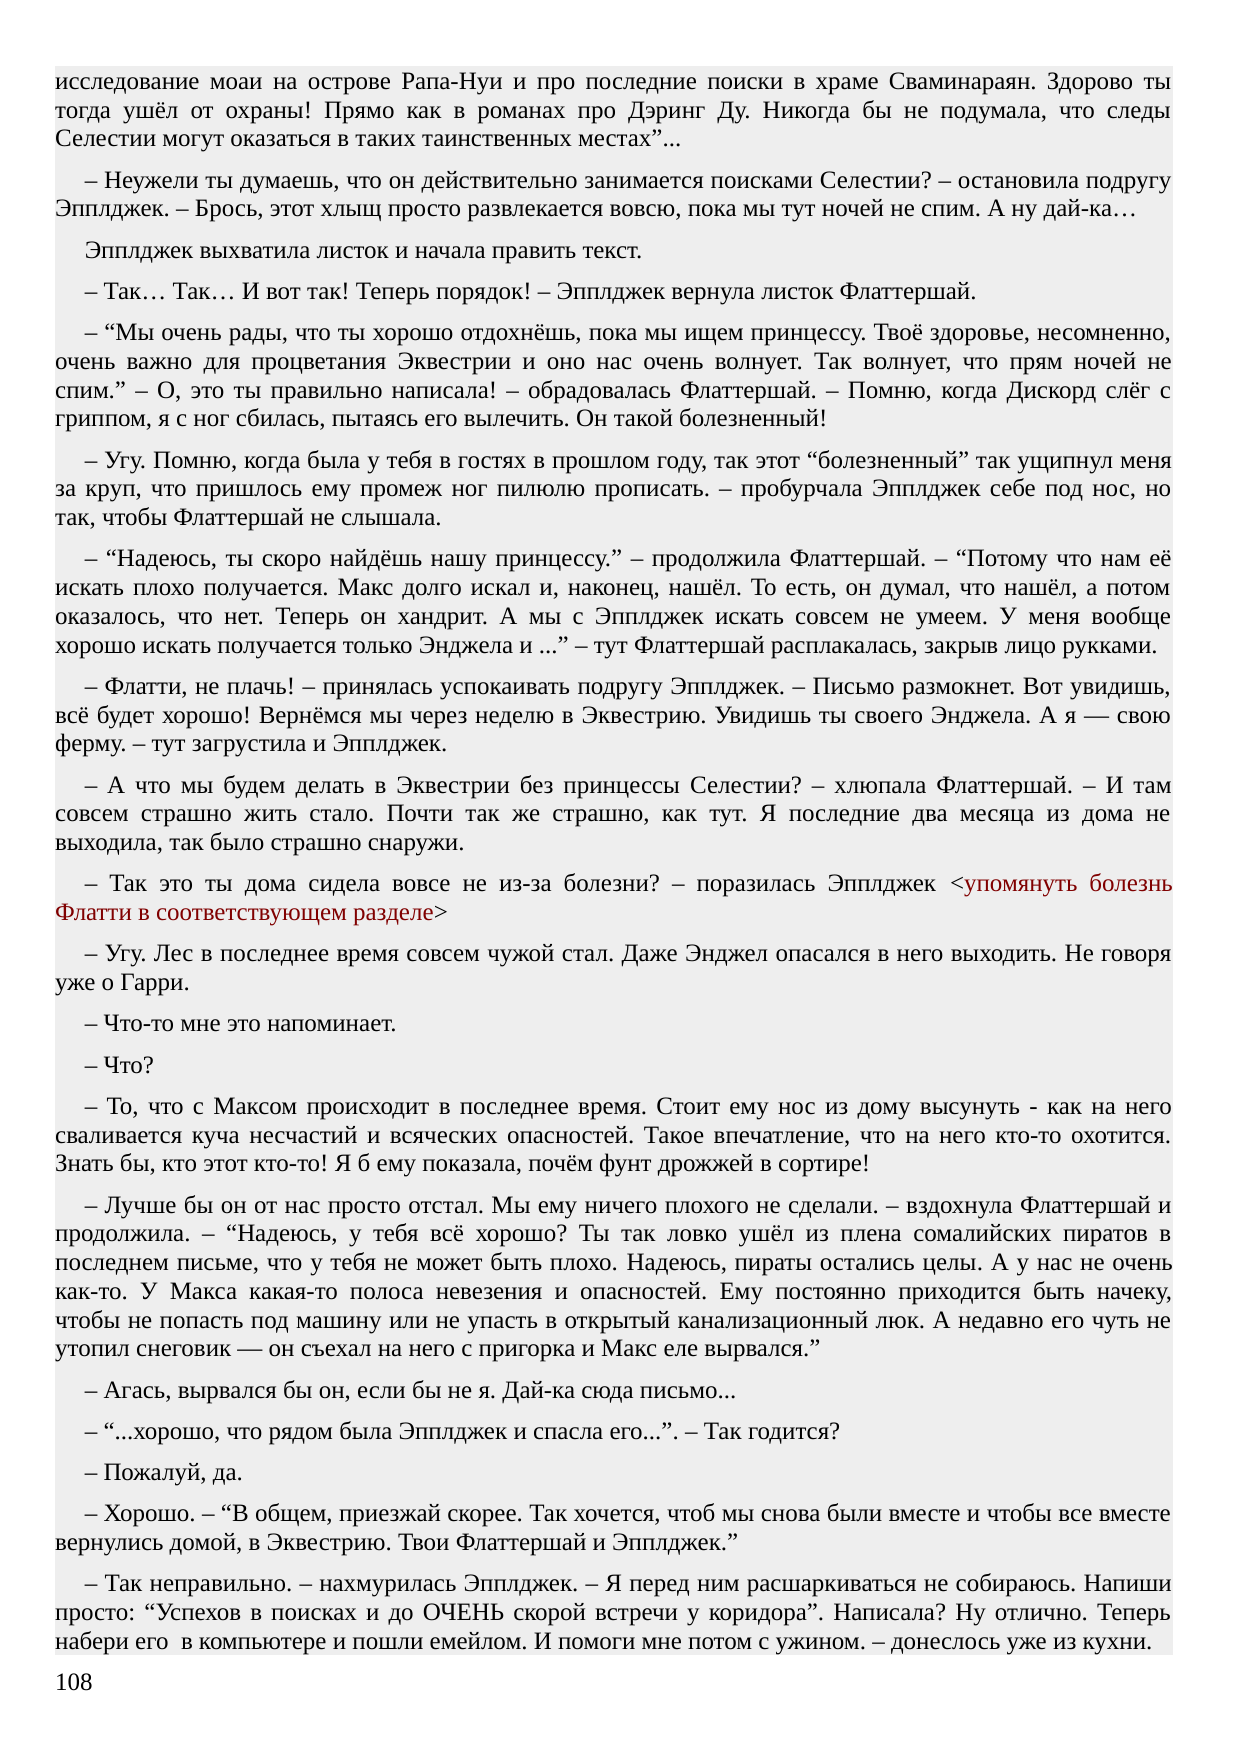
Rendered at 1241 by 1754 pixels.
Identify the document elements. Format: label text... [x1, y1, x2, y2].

text – “Надеюсь, ты скоро найдёшь нашу принцессу.” – продолжила Флаттершай. – “Потому что нам её искать плохо получается. Макс долго искал и, наконец, нашёл. То есть, он думал, что нашёл, а потом оказалось, что нет. Теперь он хандрит. А мы с Эпплджек искать совсем не умеем. У меня вообще хорошо искать получается только Энджела и ...” – тут Флаттершай расплакалась, закрыв лицо рукками. [55, 543, 1173, 658]
text – Неужели ты думаешь, что он действительно занимается поисками Селестии? – остановила подругу Эпплджек. – Брось, этот хлыщ просто развлекается вовсю, пока мы тут ночей не спим. А ну дай-ка… [55, 165, 1173, 222]
text – Флатти, не плачь! – принялась успокаивать подругу Эпплджек. – Письмо размокнет. Вот увидишь, всё будет хорошо! Вернёмся мы через неделю в Эквестрию. Увидишь ты своего Энджела. А я — свою ферму. – тут загрустила и Эпплджек. [55, 671, 1173, 757]
text – То, что с Максом происходит в последнее время. Стоит ему нос из дому высунуть - как на него сваливается куча несчастий и всяческих опасностей. Такое впечатление, что на него кто-то охотится. Знать бы, кто этот кто-то! Я б ему показала, почём фунт дрожжей в сортире! [55, 1091, 1173, 1177]
text – Угу. Помню, когда была у тебя в гостях в прошлом году, так этот “болезненный” так ущипнул меня за круп, что пришлось ему промеж ног пилюлю прописать. – пробурчала Эпплджек себе под нос, но так, чтобы Флаттершай не слышала. [55, 445, 1173, 531]
text исследование моаи на острове Рапа-Нуи и про последние поиски в храме Сваминараян. Здорово ты тогда ушёл от охраны! Прямо как в романах про Дэринг Ду. Никогда бы не подумала, что следы Селестии могут оказаться в таких таинственных местах”... [55, 66, 1173, 152]
text – Пожалуй, да. [55, 1457, 1173, 1486]
text – Так неправильно. – нахмурилась Эпплджек. – Я перед ним расшаркиваться не собираюсь. Напиши просто: “Успехов в поисках и до ОЧЕНЬ скорой встречи у коридора”. Написала? Ну отлично. Теперь набери его в компьютере и пошли емейлом. И помоги мне потом с ужином. – донеслось уже из кухни. [55, 1568, 1173, 1655]
text – Так… Так… И вот так! Теперь порядок! – Эпплджек вернула листок Флаттершай. [55, 276, 1173, 305]
text – “Мы очень рады, что ты хорошо отдохнёшь, пока мы ищем принцессу. Твоё здоровье, несомненно, очень важно для процветания Эквестрии и оно нас очень волнует. Так волнует, что прям ночей не спим.” – О, это ты правильно написала! – обрадовалась Флаттершай. – Помню, когда Дискорд слёг с гриппом, я с ног сбилась, пытаясь его вылечить. Он такой болезненный! [55, 317, 1173, 432]
text – Угу. Лес в последнее время совсем чужой стал. Даже Энджел опасался в него выходить. Не говоря уже о Гарри. [55, 938, 1173, 996]
text – А что мы будем делать в Эквестрии без принцессы Селестии? – хлюпала Флаттершай. – И там совсем страшно жить стало. Почти так же страшно, как тут. Я последние два месяца из дома не выходила, так было страшно снаружи. [55, 770, 1173, 856]
text – “...хорошо, что рядом была Эпплджек и спасла его...”. – Так годится? [55, 1416, 1173, 1445]
text – Хорошо. – “В общем, приезжай скорее. Так хочется, чтоб мы снова были вместе и чтобы все вместе вернулись домой, в Эквестрию. Твои Флаттершай и Эпплджек.” [55, 1498, 1173, 1556]
text – Лучше бы он от нас просто отстал. Мы ему ничего плохого не сделали. – вздохнула Флаттершай и продолжила. – “Надеюсь, у тебя всё хорошо? Ты так ловко ушёл из плена сомалийских пиратов в последнем письме, что у тебя не может быть плохо. Надеюсь, пираты остались целы. А у нас не очень как-то. У Макса какая-то полоса невезения и опасностей. Ему постоянно приходится быть начеку, чтобы не попасть под машину или не упасть в открытый канализационный люк. А недавно его чуть не утопил снеговик — он съехал на него с пригорка и Макс еле вырвался.” [55, 1190, 1173, 1362]
text Эпплджек выхватила листок и начала править текст. [55, 235, 1173, 263]
text – Что? [55, 1050, 1173, 1078]
text – Что-то мне это напоминает. [55, 1008, 1173, 1037]
text – Агась, вырвался бы он, если бы не я. Дай-ка сюда письмо... [55, 1375, 1173, 1403]
text – Так это ты дома сидела вовсе не из-за болезни? – поразилась Эпплджек <упомянуть болезнь Флатти в соответствующем разделе> [55, 868, 1173, 926]
